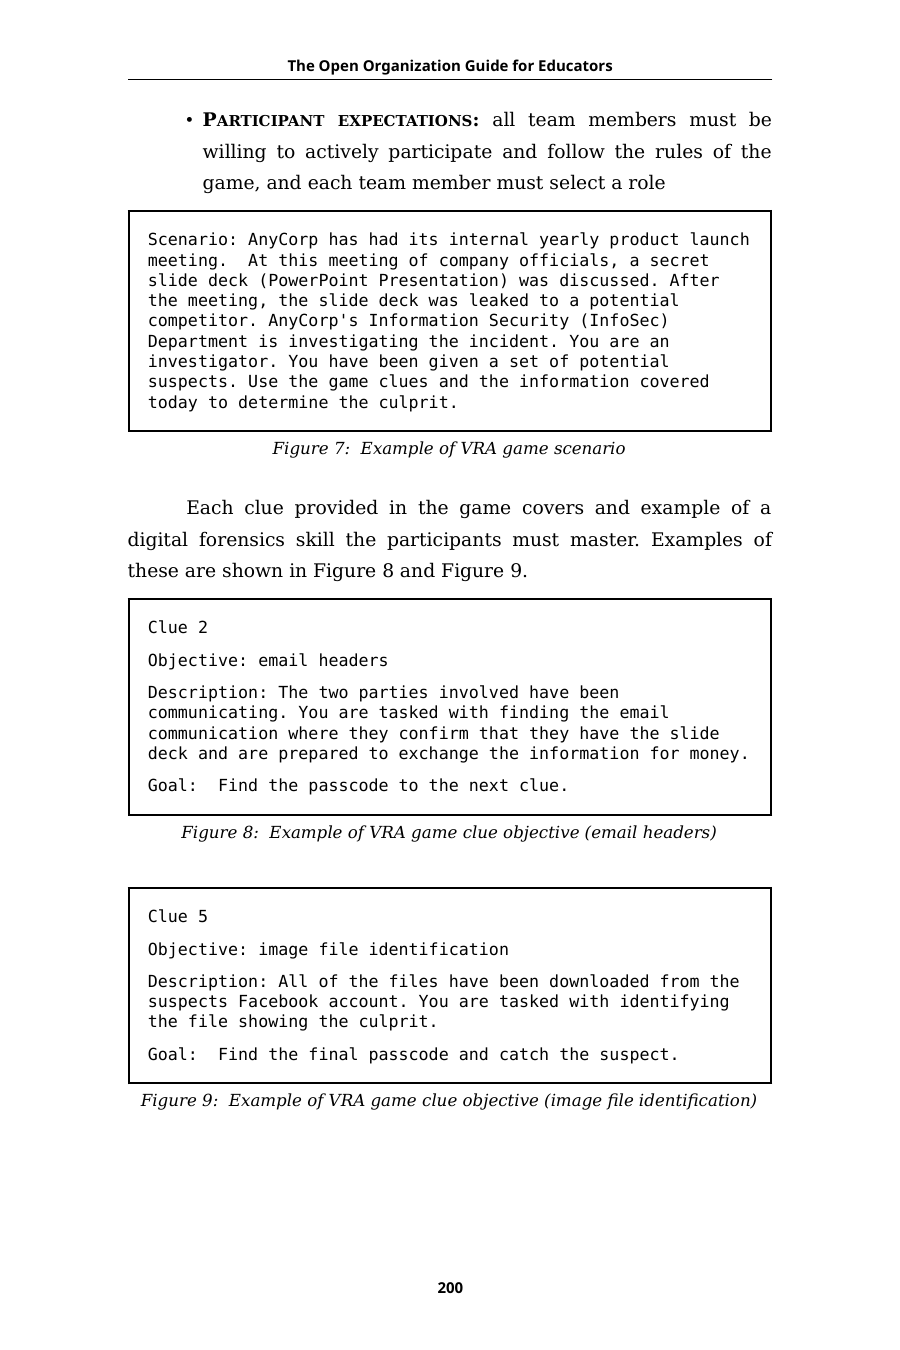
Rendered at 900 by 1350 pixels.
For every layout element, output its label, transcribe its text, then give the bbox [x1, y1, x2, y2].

text Goal: Find the final passcode and catch the suspect. [130, 1025, 770, 1082]
text Each clue provided in the game covers and example of a digital forensics skill the participants must master. Examples of these are shown in Figure 8 and Figure 9. [127, 497, 772, 582]
text Scenario: AnyCorp has had its internal yearly product launch meeting. At this meeting of company officials, a secret slide deck (PowerPoint Presentation) was discussed. After the meeting, the slide deck was leaked to a potential competitor. AnyCorp's Information Security (InfoSec) Department is investigating the incident. You are an investigator. You have been given a set of potential suspects. Use the game clues and the information covered today to determine the culprit. [130, 212, 770, 430]
text Clue 5 [130, 889, 770, 919]
list Participant expectations: all team members must be willing to actively participate and follow the rules of the game, and each team member must select a role [186, 109, 772, 194]
text Objective: image file identification [130, 919, 770, 952]
text Figure 9: Example of VRA game clue objective (image file identification) [127, 1091, 772, 1111]
text Description: The two parties involved have been communicating. You are tasked with finding the email communication where they confirm that they have the slide deck and are prepared to exchange the information for money. [130, 663, 770, 756]
text Goal: Find the passcode to the next clue. [130, 756, 770, 814]
text Description: All of the files have been downloaded from the suspects Facebook account. You are tasked with identifying the file showing the culprit. [130, 952, 770, 1025]
text Figure 8: Example of VRA game clue objective (email headers) [127, 823, 772, 842]
text Clue 2 [130, 600, 770, 631]
text Figure 7: Example of VRA game scenario [127, 439, 772, 458]
text Objective: email headers [130, 631, 770, 663]
